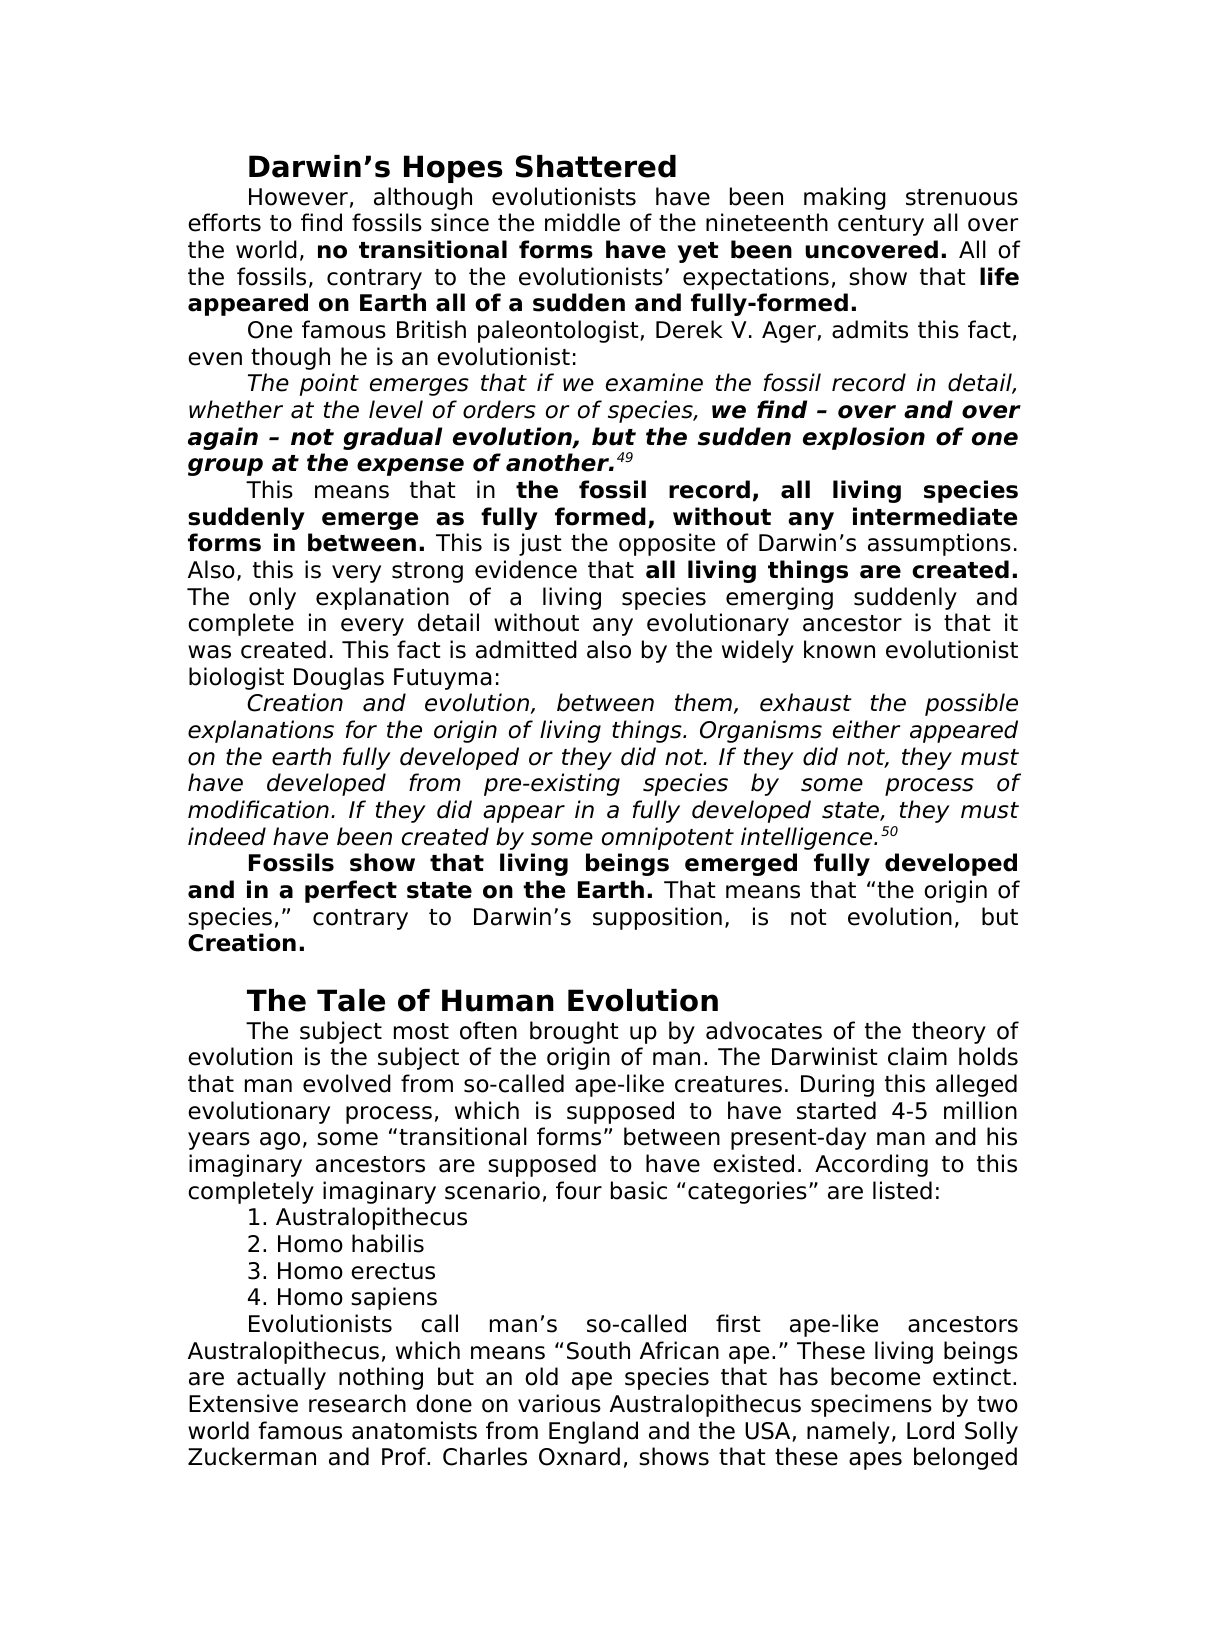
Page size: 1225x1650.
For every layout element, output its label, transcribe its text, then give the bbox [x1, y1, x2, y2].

text The Tale of Human Evolution [187, 984, 1020, 1018]
text 4. Homo sapiens [187, 1284, 1020, 1311]
text Evolutionists call man’s so-called first ape-like ancestors Australopithecus, which means “South African ape.” These living beings are actually nothing but an old ape species that has become extinct. Extensive research done on various Australopithecus specimens by two world famous anatomists from England and the USA, namely, Lord Solly Zuckerman and Prof. Charles Oxnard, shows that these apes belonged [187, 1311, 1020, 1471]
text Creation and evolution, between them, exhaust the possible explanations for the origin of living things. Organisms either appeared on the earth fully developed or they did not. If they did not, they must have developed from pre-existing species by some process of modification. If they did appear in a fully developed state, they must indeed have been created by some omnipotent intelligence.50 [187, 691, 1020, 851]
text One famous British paleontologist, Derek V. Ager, admits this fact, even though he is an evolutionist: [187, 317, 1020, 371]
text The point emerges that if we examine the fossil record in detail, whether at the level of orders or of species, we find – over and over again – not gradual evolution, but the sudden explosion of one group at the expense of another.49 [187, 371, 1020, 477]
text 1. Australopithecus [187, 1204, 1020, 1231]
text This means that in the fossil record, all living species suddenly emerge as fully formed, without any intermediate forms in between. This is just the opposite of Darwin’s assumptions. Also, this is very strong evidence that all living things are created. The only explanation of a living species emerging suddenly and complete in every detail without any evolutionary ancestor is that it was created. This fact is admitted also by the widely known evolutionist biologist Douglas Futuyma: [187, 477, 1020, 691]
text The subject most often brought up by advocates of the theory of evolution is the subject of the origin of man. The Darwinist claim holds that man evolved from so-called ape-like creatures. During this alleged evolutionary process, which is supposed to have started 4-5 million years ago, some “transitional forms” between present-day man and his imaginary ancestors are supposed to have existed. According to this completely imaginary scenario, four basic “categories” are listed: [187, 1018, 1020, 1204]
text However, although evolutionists have been making strenuous efforts to find fossils since the middle of the nineteenth century all over the world, no transitional forms have yet been uncovered. All of the fossils, contrary to the evolutionists’ expectations, show that life appeared on Earth all of a sudden and fully-formed. [187, 184, 1020, 317]
text Fossils show that living beings emerged fully developed and in a perfect state on the Earth. That means that “the origin of species,” contrary to Darwin’s supposition, is not evolution, but Creation. [187, 851, 1020, 957]
text 3. Homo erectus [187, 1258, 1020, 1284]
text 2. Homo habilis [187, 1231, 1020, 1258]
text Darwin’s Hopes Shattered [187, 150, 1020, 184]
